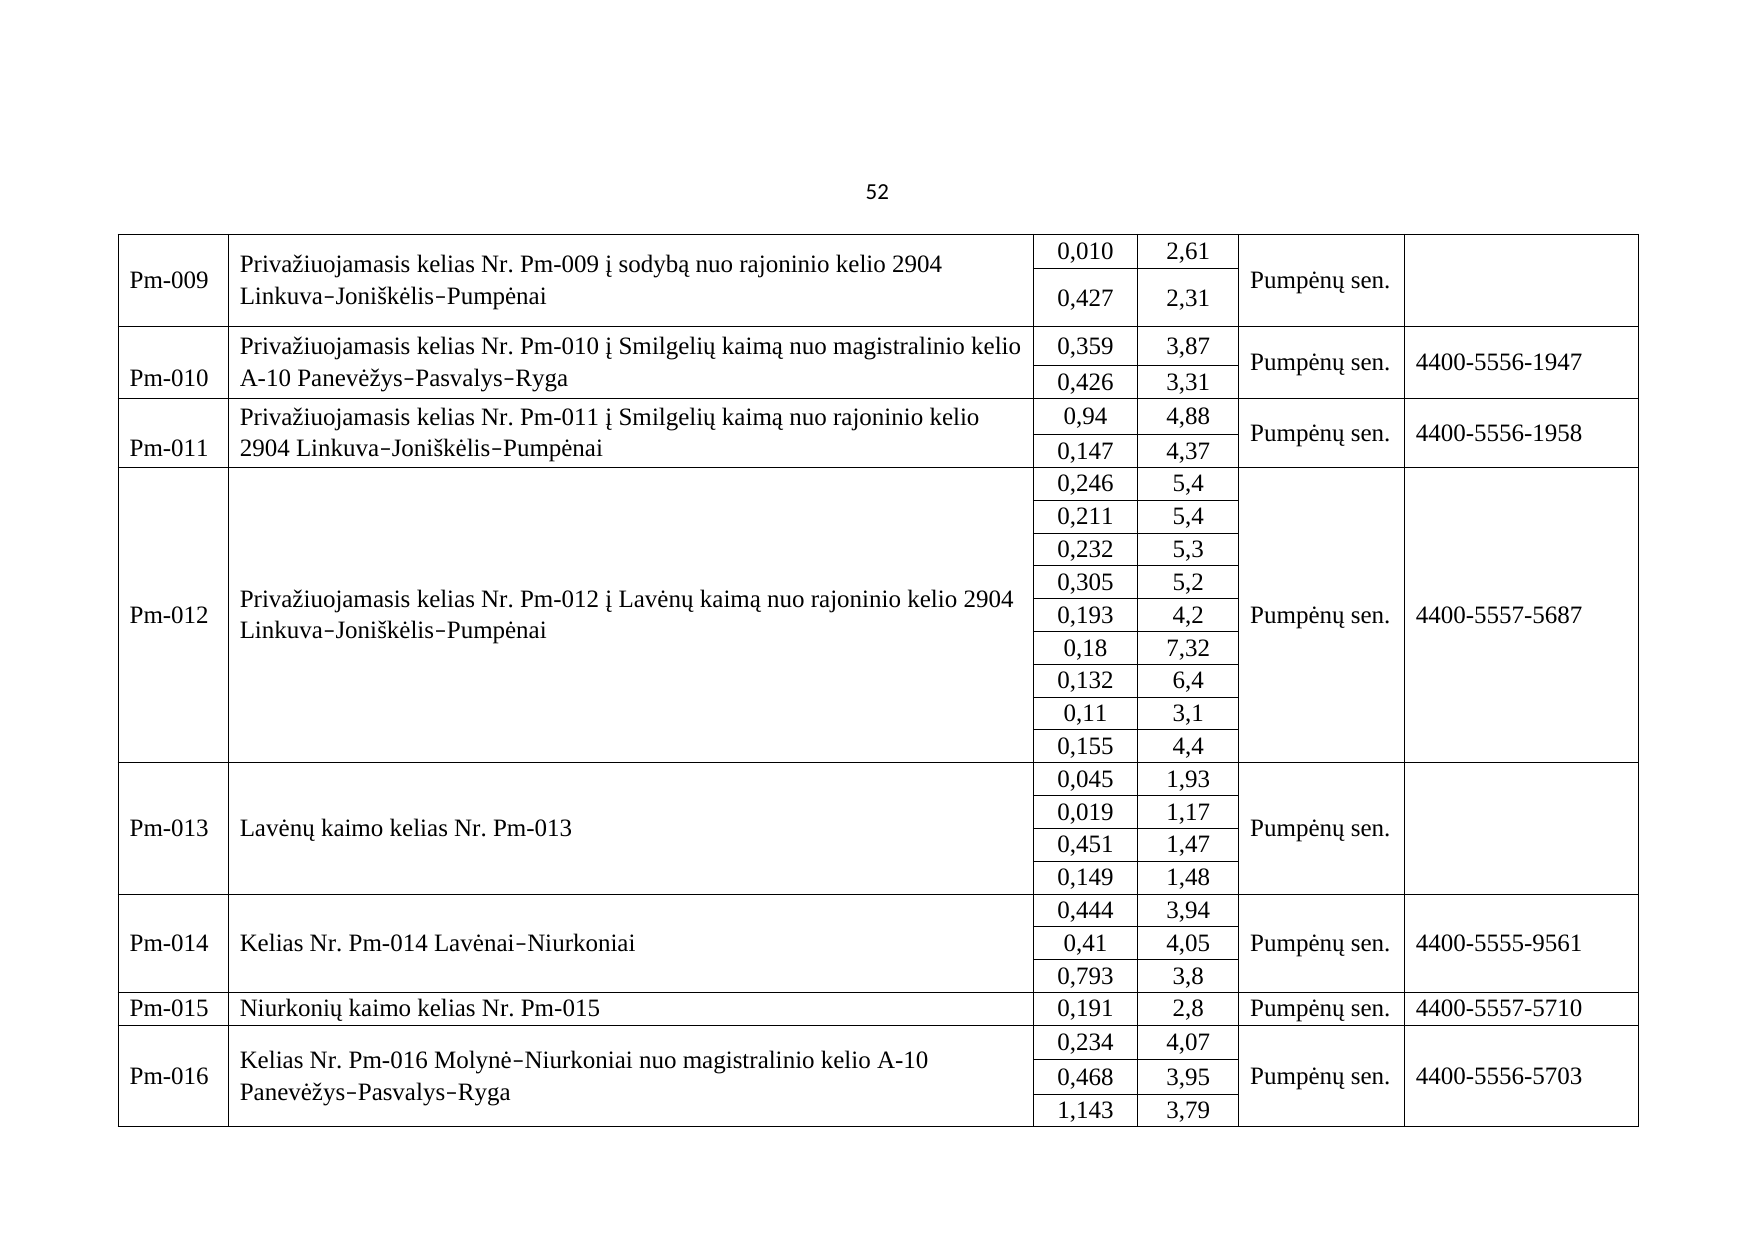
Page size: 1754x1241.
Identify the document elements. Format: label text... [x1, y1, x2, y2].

table_cell 0,305 [1034, 566, 1137, 598]
table_cell 0,427 [1034, 269, 1137, 326]
table_cell Pumpėnų sen. [1239, 763, 1404, 893]
table_cell Niurkonių kaimo kelias Nr. Pm-015 [229, 993, 1033, 1025]
table_cell 0,793 [1034, 960, 1137, 992]
table_cell 4400-5557-5710 [1405, 993, 1638, 1025]
table_cell Lavėnų kaimo kelias Nr. Pm-013 [229, 763, 1033, 893]
table_cell Pm-016 [119, 1026, 228, 1126]
table_cell 0,444 [1034, 895, 1137, 926]
table_cell 4,05 [1138, 927, 1238, 959]
table_cell 4,88 [1138, 399, 1238, 434]
table_cell Pm-009 [119, 235, 228, 326]
table_cell Pumpėnų sen. [1239, 235, 1404, 326]
table_cell 1,143 [1034, 1095, 1137, 1126]
table_cell 4400-5556-5703 [1405, 1026, 1638, 1126]
table_cell 4,4 [1138, 730, 1238, 762]
table_cell 3,79 [1138, 1095, 1238, 1126]
table_cell 0,359 [1034, 327, 1137, 365]
table_cell Pm-014 [119, 895, 228, 992]
table_cell Pumpėnų sen. [1239, 895, 1404, 992]
table_cell 5,4 [1138, 501, 1238, 532]
table_cell Privažiuojamasis kelias Nr. Pm-012 į Lavėnų kaimą nuo rajoninio kelio 2904 Linkuva–Joniškėlis–Pumpėnai [229, 468, 1033, 762]
table_cell [1405, 763, 1638, 893]
table_cell 3,94 [1138, 895, 1238, 926]
table_cell 2,31 [1138, 269, 1238, 326]
table_cell 4,37 [1138, 435, 1238, 467]
table_cell 5,4 [1138, 468, 1238, 500]
table_cell 1,47 [1138, 829, 1238, 861]
table_cell 0,18 [1034, 632, 1137, 664]
table_cell 0,193 [1034, 599, 1137, 631]
table_cell 3,31 [1138, 366, 1238, 398]
table_cell 4400-5557-5687 [1405, 468, 1638, 762]
table_cell 4400-5556-1947 [1405, 327, 1638, 398]
table_cell Pm-013 [119, 763, 228, 893]
table_cell 2,8 [1138, 993, 1238, 1025]
table_cell Privažiuojamasis kelias Nr. Pm-009 į sodybą nuo rajoninio kelio 2904 Linkuva–Joniškėlis–Pumpėnai [229, 235, 1033, 326]
table_cell Privažiuojamasis kelias Nr. Pm-010 į Smilgelių kaimą nuo magistralinio kelio A-10 Panevėžys–Pasvalys–Ryga [229, 327, 1033, 398]
table_cell 1,93 [1138, 763, 1238, 795]
table_cell 0,132 [1034, 665, 1137, 697]
table_cell Privažiuojamasis kelias Nr. Pm-011 į Smilgelių kaimą nuo rajoninio kelio 2904 Linkuva–Joniškėlis–Pumpėnai [229, 399, 1033, 467]
table_cell 5,3 [1138, 534, 1238, 565]
table_cell 2,61 [1138, 235, 1238, 268]
table_cell 0,426 [1034, 366, 1137, 398]
table_cell 5,2 [1138, 566, 1238, 598]
table_cell 4,07 [1138, 1026, 1238, 1059]
table_cell 4400-5556-1958 [1405, 399, 1638, 467]
table_cell 0,41 [1034, 927, 1137, 959]
table_cell 3,8 [1138, 960, 1238, 992]
table_cell 0,155 [1034, 730, 1137, 762]
table_cell 0,468 [1034, 1060, 1137, 1093]
table_cell Pumpėnų sen. [1239, 1026, 1404, 1126]
table_cell 3,87 [1138, 327, 1238, 365]
table_cell 0,11 [1034, 698, 1137, 729]
table_cell 3,95 [1138, 1060, 1238, 1093]
table_cell 0,451 [1034, 829, 1137, 861]
table_cell 0,191 [1034, 993, 1137, 1025]
table_cell Pm-011 [119, 399, 228, 467]
table_cell [1405, 235, 1638, 326]
table_cell 6,4 [1138, 665, 1238, 697]
table_cell Pumpėnų sen. [1239, 327, 1404, 398]
table_cell Pm-010 [119, 327, 228, 398]
table_cell 7,32 [1138, 632, 1238, 664]
table_cell 0,94 [1034, 399, 1137, 434]
table_cell 4,2 [1138, 599, 1238, 631]
table_cell 0,211 [1034, 501, 1137, 532]
table_cell Pumpėnų sen. [1239, 468, 1404, 762]
table_cell 0,149 [1034, 862, 1137, 893]
table_cell Pumpėnų sen. [1239, 399, 1404, 467]
table_cell 0,147 [1034, 435, 1137, 467]
table_cell Pumpėnų sen. [1239, 993, 1404, 1025]
table_cell 1,48 [1138, 862, 1238, 893]
table_cell 0,019 [1034, 796, 1137, 828]
table_cell 0,246 [1034, 468, 1137, 500]
table_cell 0,010 [1034, 235, 1137, 268]
table_cell 0,234 [1034, 1026, 1137, 1059]
table_cell Kelias Nr. Pm-016 Molynė–Niurkoniai nuo magistralinio kelio A-10 Panevėžys–Pasvalys–Ryga [229, 1026, 1033, 1126]
table_cell Kelias Nr. Pm-014 Lavėnai–Niurkoniai [229, 895, 1033, 992]
table_cell Pm-015 [119, 993, 228, 1025]
table_cell 1,17 [1138, 796, 1238, 828]
table_cell 0,045 [1034, 763, 1137, 795]
table_cell 3,1 [1138, 698, 1238, 729]
table_cell 4400-5555-9561 [1405, 895, 1638, 992]
table_cell 0,232 [1034, 534, 1137, 565]
table_cell Pm-012 [119, 468, 228, 762]
